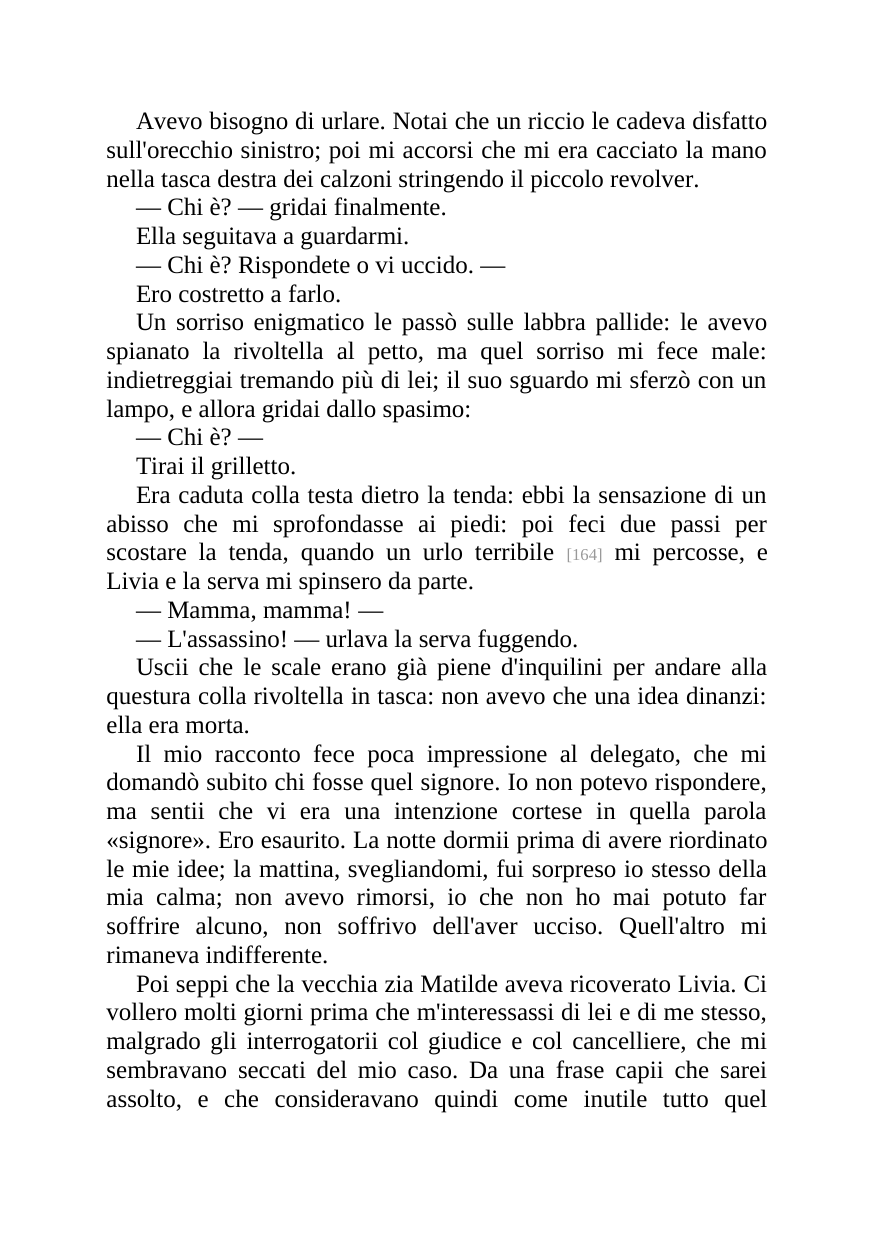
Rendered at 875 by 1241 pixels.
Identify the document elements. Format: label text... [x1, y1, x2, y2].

text — Mamma, mamma! — [106, 595, 768, 624]
text Era caduta colla testa dietro la tenda: ebbi la sensazione di un abisso che mi sprofondasse ai piedi: poi feci due passi per scostare la tenda, quando un urlo terribile [164] mi percosse, e Livia e la serva mi spinsero da parte. [106, 480, 768, 595]
text Tirai il grilletto. [106, 451, 768, 480]
text Poi seppi che la vecchia zia Matilde aveva ricoverato Livia. Ci vollero molti giorni prima che m'interessassi di lei e di me stesso, malgrado gli interrogatorii col giudice e col cancelliere, che mi sembravano seccati del mio caso. Da una frase capii che sarei assolto, e che consideravano quindi come inutile tutto quel [106, 969, 768, 1112]
text Il mio racconto fece poca impressione al delegato, che mi domandò subito chi fosse quel signore. Io non potevo rispondere, ma sentii che vi era una intenzione cortese in quella parola «signore». Ero esaurito. La notte dormii prima di avere riordinato le mie idee; la mattina, svegliandomi, fui sorpreso io stesso della mia calma; non avevo rimorsi, io che non ho mai potuto far soffrire alcuno, non soffrivo dell'aver ucciso. Quell'altro mi rimaneva indifferente. [106, 739, 768, 969]
text Uscii che le scale erano già piene d'inquilini per andare alla questura colla rivoltella in tasca: non avevo che una idea dinanzi: ella era morta. [106, 652, 768, 739]
text Un sorriso enigmatico le passò sulle labbra pallide: le avevo spianato la rivoltella al petto, ma quel sorriso mi fece male: indietreggiai tremando più di lei; il suo sguardo mi sferzò con un lampo, e allora gridai dallo spasimo: [106, 307, 768, 422]
text — Chi è? — [106, 422, 768, 451]
text — L'assassino! — urlava la serva fuggendo. [106, 624, 768, 652]
text Ella seguitava a guardarmi. [106, 221, 768, 250]
text — Chi è? — gridai finalmente. [106, 192, 768, 221]
text — Chi è? Rispondete o vi uccido. — [106, 250, 768, 279]
text Avevo bisogno di urlare. Notai che un riccio le cadeva disfatto sull'orecchio sinistro; poi mi accorsi che mi era cacciato la mano nella tasca destra dei calzoni stringendo il piccolo revolver. [106, 106, 768, 192]
text Ero costretto a farlo. [106, 279, 768, 307]
